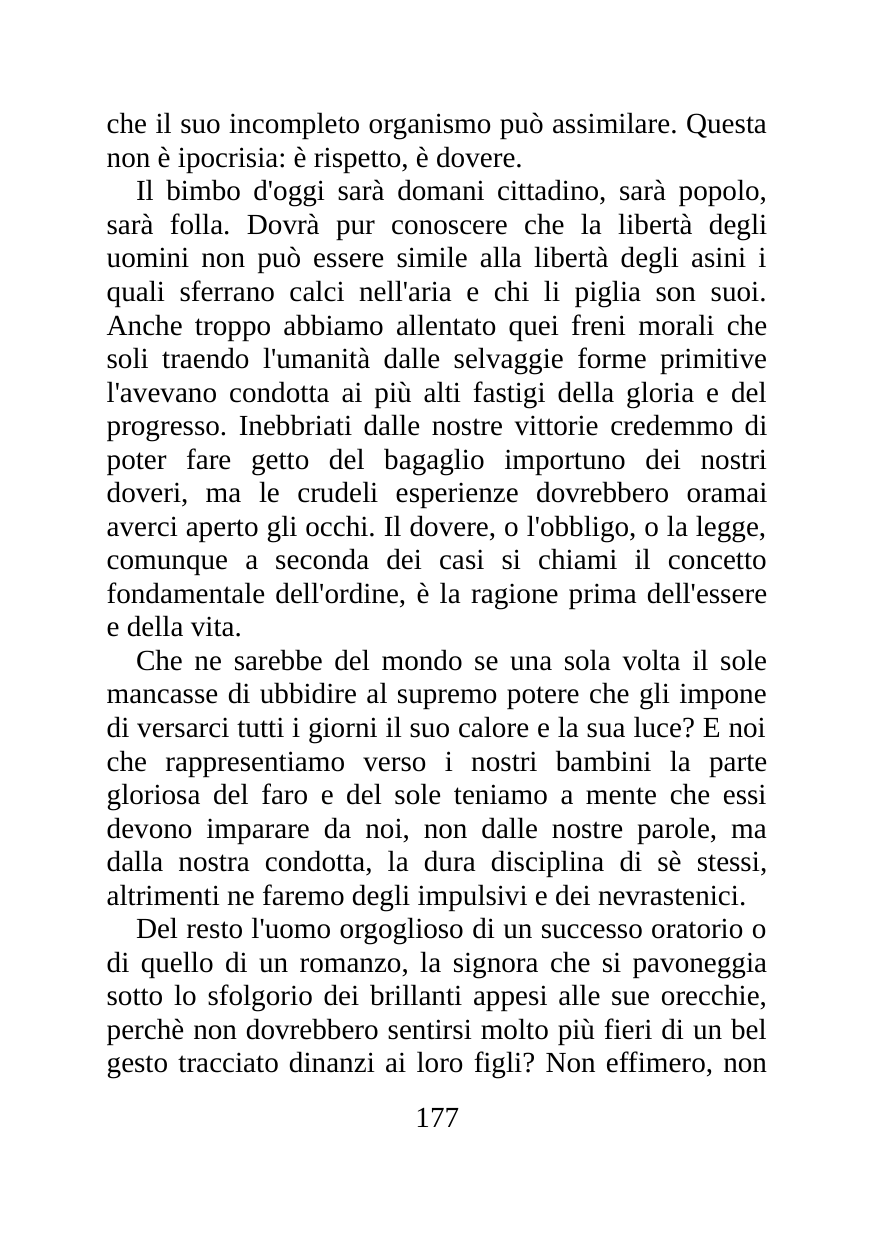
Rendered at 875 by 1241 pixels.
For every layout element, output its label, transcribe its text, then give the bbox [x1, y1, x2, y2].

text Il bimbo d'oggi sarà domani cittadino, sarà popolo, sarà folla. Dovrà pur conoscere che la libertà degli uomini non può essere simile alla libertà degli asini i quali sferrano calci nell'aria e chi li piglia son suoi. Anche troppo abbiamo allentato quei freni morali che soli traendo l'umanità dalle selvaggie forme primitive l'avevano condotta ai più alti fastigi della gloria e del progresso. Inebbriati dalle nostre vittorie credemmo di poter fare getto del bagaglio importuno dei nostri doveri, ma le crudeli esperienze dovrebbero oramai averci aperto gli occhi. Il dovere, o l'obbligo, o la legge, comunque a seconda dei casi si chiami il concetto fondamentale dell'ordine, è la ragione prima dell'essere e della vita. [106, 173, 768, 643]
text che il suo incompleto organismo può assimilare. Questa non è ipocrisia: è rispetto, è dovere. [106, 106, 768, 173]
text Che ne sarebbe del mondo se una sola volta il sole mancasse di ubbidire al supremo potere che gli impone di versarci tutti i giorni il suo calore e la sua luce? E noi che rappresentiamo verso i nostri bambini la parte gloriosa del faro e del sole teniamo a mente che essi devono imparare da noi, non dalle nostre parole, ma dalla nostra condotta, la dura disciplina di sè stessi, altrimenti ne faremo degli impulsivi e dei nevrastenici. [106, 643, 768, 911]
text Del resto l'uomo orgoglioso di un successo oratorio o di quello di un romanzo, la signora che si pavoneggia sotto lo sfolgorio dei brillanti appesi alle sue orecchie, perchè non dovrebbero sentirsi molto più fieri di un bel gesto tracciato dinanzi ai loro figli? Non effimero, non [106, 911, 768, 1079]
